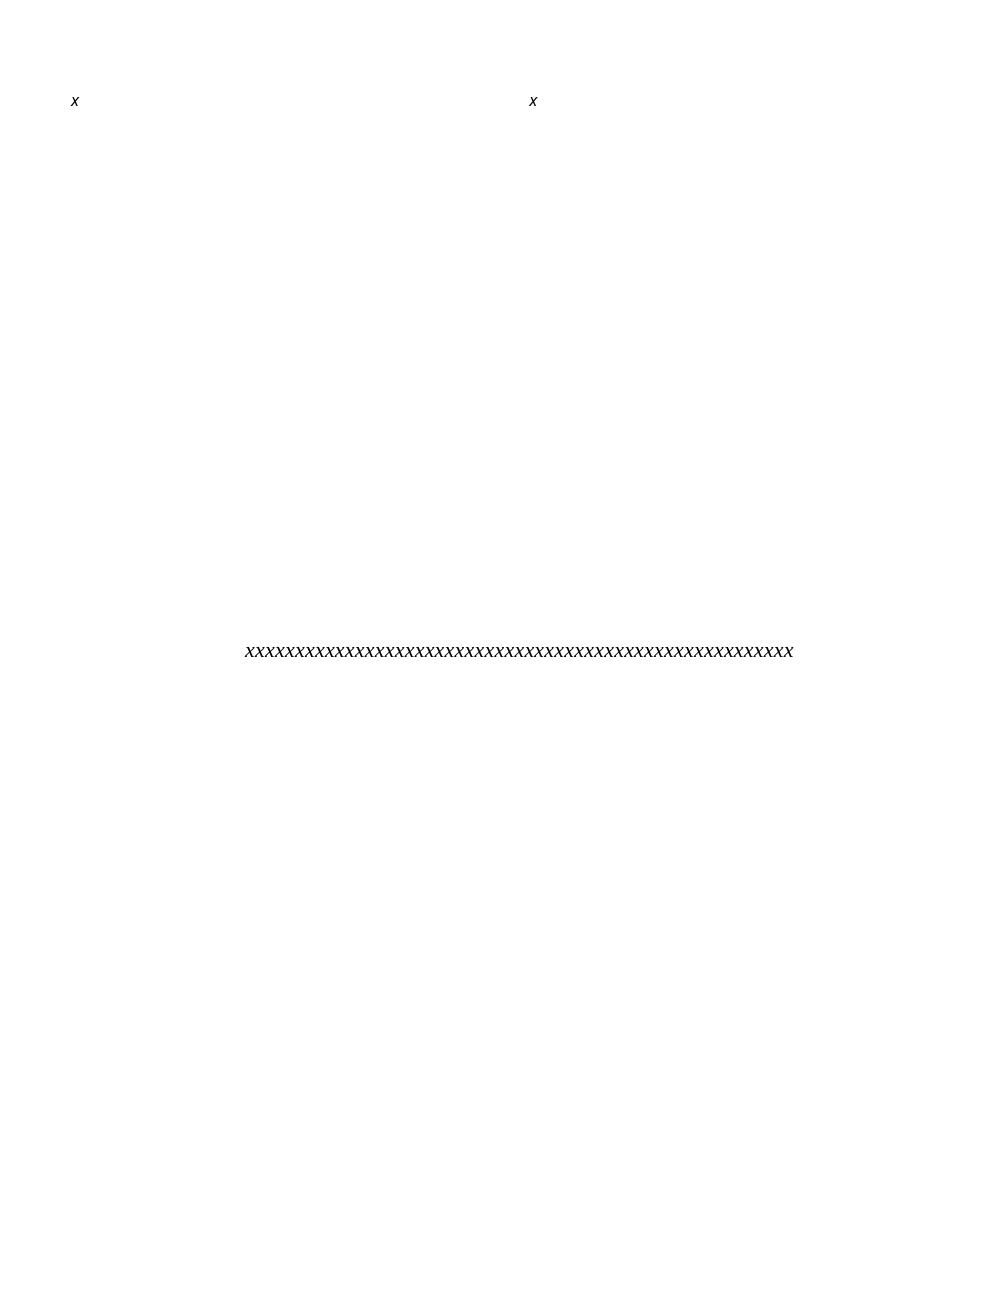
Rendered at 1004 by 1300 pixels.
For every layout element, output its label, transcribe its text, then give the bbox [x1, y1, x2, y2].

text xxxxxxxxxxxxxxxxxxxxxxxxxxxxxxxxxxxxxxxxxxxxxxxxxxxxxxx [245, 637, 809, 662]
